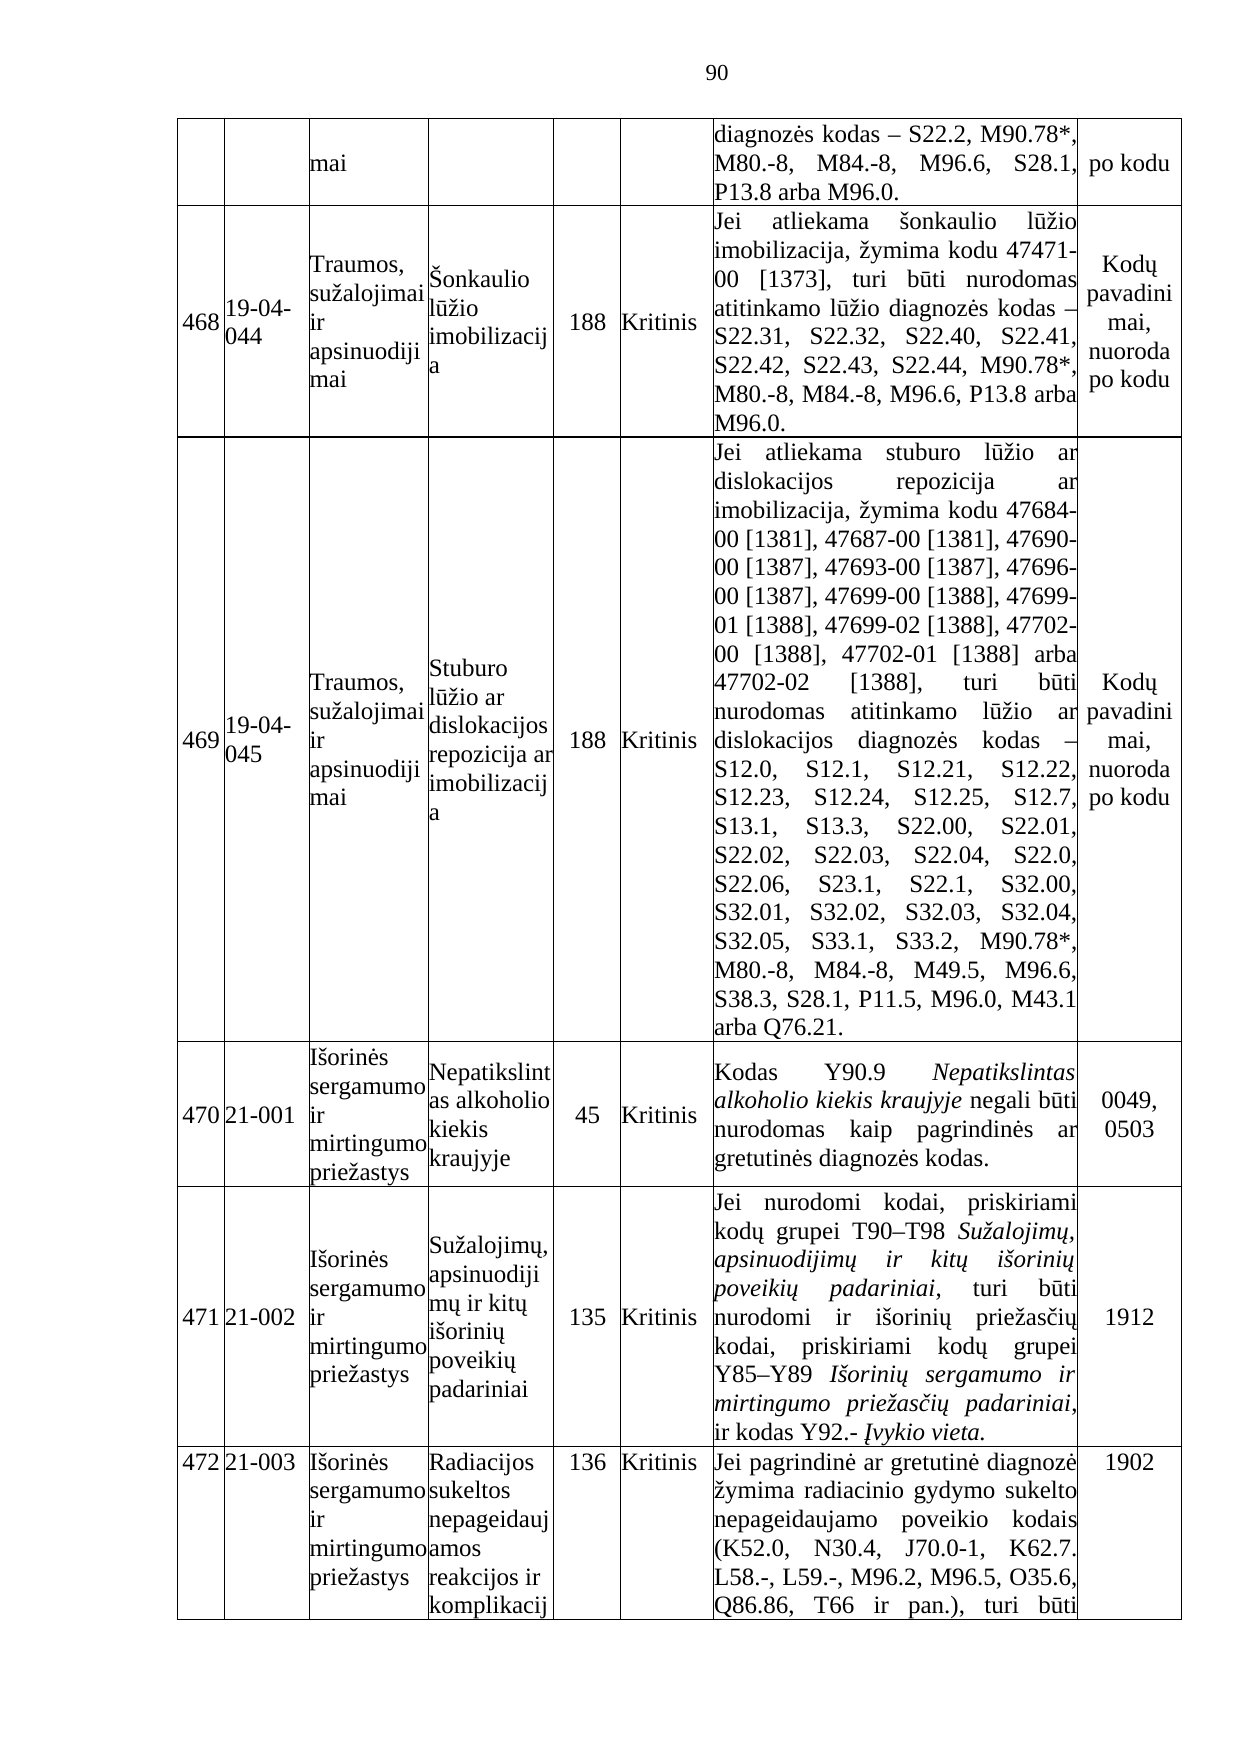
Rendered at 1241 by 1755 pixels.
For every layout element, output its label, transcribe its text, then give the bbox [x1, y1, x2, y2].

table_cell [429, 119, 553, 205]
table_cell 471 [178, 1187, 224, 1446]
table_cell 1912 [1078, 1187, 1181, 1446]
table_cell Radiacijos sukeltos nepageidaujamos reakcijos ir komplikacij [429, 1447, 553, 1619]
table_cell 136 [554, 1447, 620, 1619]
table_cell Jei atliekama šonkaulio lūžio imobilizacija, žymima kodu 47471-00 [1373], turi būti nurodomas atitinkamo lūžio diagnozės kodas – S22.31, S22.32, S22.40, S22.41, S22.42, S22.43, S22.44, M90.78*, M80.-8, M84.-8, M96.6, P13.8 arba M96.0. [714, 206, 1077, 436]
table_cell Išorinės sergamumo ir mirtingumo priežastys [310, 1447, 428, 1619]
table_cell Kodų pavadinimai, nuoroda po kodu [1078, 206, 1181, 436]
table_cell Jei atliekama stuburo lūžio ar dislokacijos repozicija ar imobilizacija, žymima kodu 47684-00 [1381], 47687-00 [1381], 47690-00 [1387], 47693-00 [1387], 47696-00 [1387], 47699-00 [1388], 47699-01 [1388], 47699-02 [1388], 47702-00 [1388], 47702-01 [1388] arba 47702-02 [1388], turi būti nurodomas atitinkamo lūžio ar dislokacijos diagnozės kodas – S12.0, S12.1, S12.21, S12.22, S12.23, S12.24, S12.25, S12.7, S13.1, S13.3, S22.00, S22.01, S22.02, S22.03, S22.04, S22.0, S22.06, S23.1, S22.1, S32.00, S32.01, S32.02, S32.03, S32.04, S32.05, S33.1, S33.2, M90.78*, M80.-8, M84.-8, M49.5, M96.6, S38.3, S28.1, P11.5, M96.0, M43.1 arba Q76.21. [714, 438, 1077, 1041]
table_cell Kritinis [621, 1042, 713, 1186]
table_cell 21-001 [225, 1042, 309, 1186]
table_cell 1902 [1078, 1447, 1181, 1619]
table_cell [621, 119, 713, 205]
table_cell mai [310, 119, 428, 205]
table_cell diagnozės kodas – S22.2, M90.78*, M80.-8, M84.-8, M96.6, S28.1, P13.8 arba M96.0. [714, 119, 1077, 205]
table_cell 21-002 [225, 1187, 309, 1446]
table_cell Stuburo lūžio ar dislokacijos repozicija ar imobilizacija [429, 438, 553, 1041]
table_cell po kodu [1078, 119, 1181, 205]
table_cell 188 [554, 206, 620, 436]
table_cell 470 [178, 1042, 224, 1186]
table_cell Kritinis [621, 1187, 713, 1446]
table_cell 19-04-045 [225, 438, 309, 1041]
table_cell [178, 119, 224, 205]
table_cell Traumos, sužalojimai ir apsinuodijimai [310, 206, 428, 436]
table_cell Jei pagrindinė ar gretutinė diagnozė žymima radiacinio gydymo sukelto nepageidaujamo poveikio kodais (K52.0, N30.4, J70.0-1, K62.7. L58.-, L59.-, M96.2, M96.5, O35.6, Q86.86, T66 ir pan.), turi būti [714, 1447, 1077, 1619]
table_cell 468 [178, 206, 224, 436]
table_cell 19-04-044 [225, 206, 309, 436]
table_cell Kritinis [621, 1447, 713, 1619]
table_cell 21-003 [225, 1447, 309, 1619]
table_cell Sužalojimų, apsinuodijimų ir kitų išorinių poveikių padariniai [429, 1187, 553, 1446]
table_cell Kodų pavadinimai, nuoroda po kodu [1078, 438, 1181, 1041]
table_cell [554, 119, 620, 205]
table_cell Išorinės sergamumo ir mirtingumo priežastys [310, 1187, 428, 1446]
table_cell 0049, 0503 [1078, 1042, 1181, 1186]
table_cell 188 [554, 438, 620, 1041]
table_cell 45 [554, 1042, 620, 1186]
table_cell 469 [178, 438, 224, 1041]
table_cell 472 [178, 1447, 224, 1619]
table_cell Išorinės sergamumo ir mirtingumo priežastys [310, 1042, 428, 1186]
table_cell Šonkaulio lūžio imobilizacija [429, 206, 553, 436]
table_cell Nepatikslintas alkoholio kiekis kraujyje [429, 1042, 553, 1186]
table_cell Kodas Y90.9 Nepatikslintas alkoholio kiekis kraujyje negali būti nurodomas kaip pagrindinės ar gretutinės diagnozės kodas. [714, 1042, 1077, 1186]
table_cell Jei nurodomi kodai, priskiriami kodų grupei T90–T98 Sužalojimų, apsinuodijimų ir kitų išorinių poveikių padariniai, turi būti nurodomi ir išorinių priežasčių kodai, priskiriami kodų grupei Y85–Y89 Išorinių sergamumo ir mirtingumo priežasčių padariniai, ir kodas Y92.- Įvykio vieta. [714, 1187, 1077, 1446]
table_cell Traumos, sužalojimai ir apsinuodijimai [310, 438, 428, 1041]
table_cell 135 [554, 1187, 620, 1446]
table_cell [225, 119, 309, 205]
table_cell Kritinis [621, 206, 713, 436]
table_cell Kritinis [621, 438, 713, 1041]
